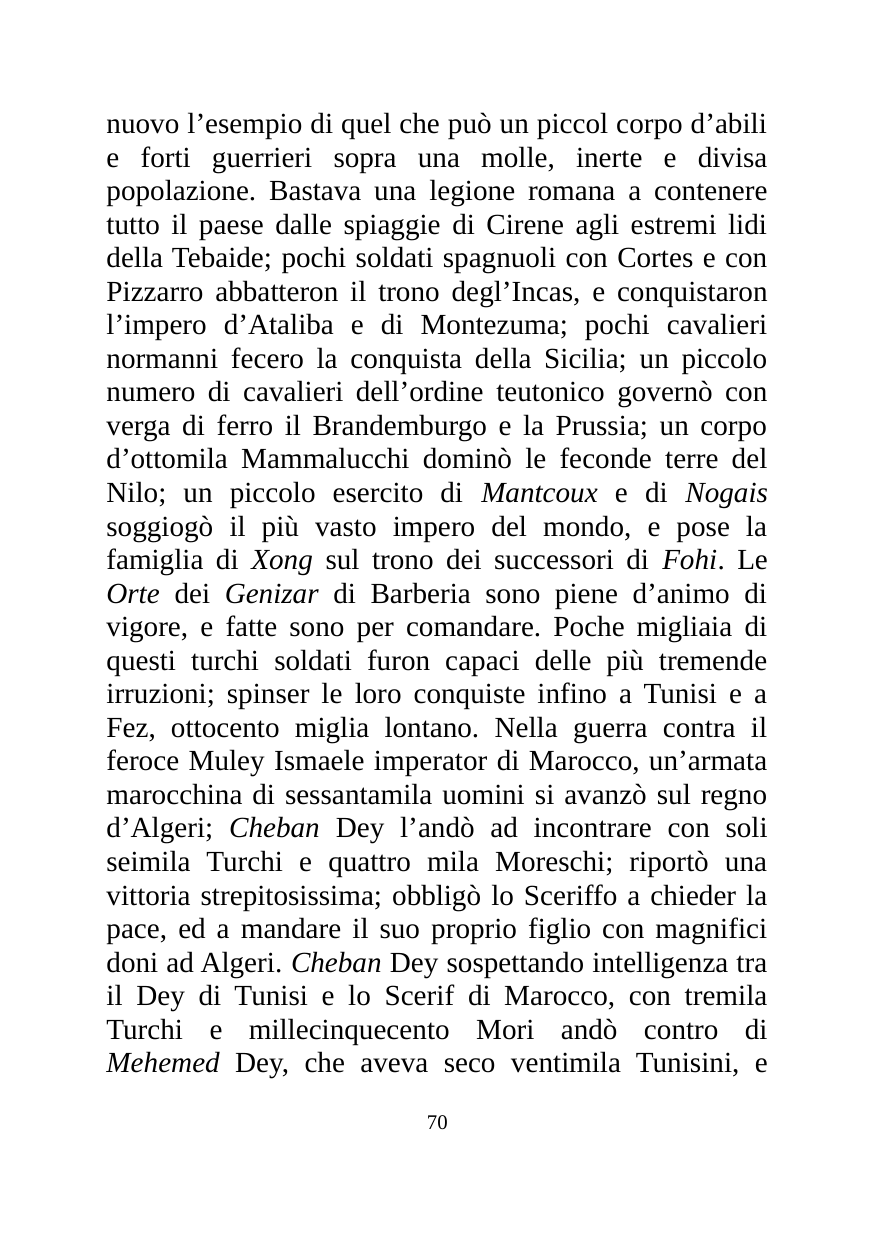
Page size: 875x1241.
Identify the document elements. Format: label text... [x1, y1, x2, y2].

text nuovo l’esempio di quel che può un piccol corpo d’abili e forti guerrieri sopra una molle, inerte e divisa popolazione. Bastava una legione romana a contenere tutto il paese dalle spiaggie di Cirene agli estremi lidi della Tebaide; pochi soldati spagnuoli con Cortes e con Pizzarro abbatteron il trono degl’Incas, e conquistaron l’impero d’Ataliba e di Montezuma; pochi cavalieri normanni fecero la conquista della Sicilia; un piccolo numero di cavalieri dell’ordine teutonico governò con verga di ferro il Brandemburgo e la Prussia; un corpo d’ottomila Mammalucchi dominò le feconde terre del Nilo; un piccolo esercito di Mantcoux e di Nogais soggiogò il più vasto impero del mondo, e pose la famiglia di Xong sul trono dei successori di Fohi. Le Orte dei Genizar di Barberia sono piene d’animo di vigore, e fatte sono per comandare. Poche migliaia di questi turchi soldati furon capaci delle più tremende irruzioni; spinser le loro conquiste infino a Tunisi e a Fez, ottocento miglia lontano. Nella guerra contra il feroce Muley Ismaele imperator di Marocco, un’armata marocchina di sessantamila uomini si avanzò sul regno d’Algeri; Cheban Dey l’andò ad incontrare con soli seimila Turchi e quattro mila Moreschi; riportò una vittoria strepitosissima; obbligò lo Sceriffo a chieder la pace, ed a mandare il suo proprio figlio con magnifici doni ad Algeri. Cheban Dey sospettando intelligenza tra il Dey di Tunisi e lo Scerif di Marocco, con tremila Turchi e millecinquecento Mori andò contro di Mehemed Dey, che aveva seco ventimila Tunisini, e [106, 106, 768, 1079]
